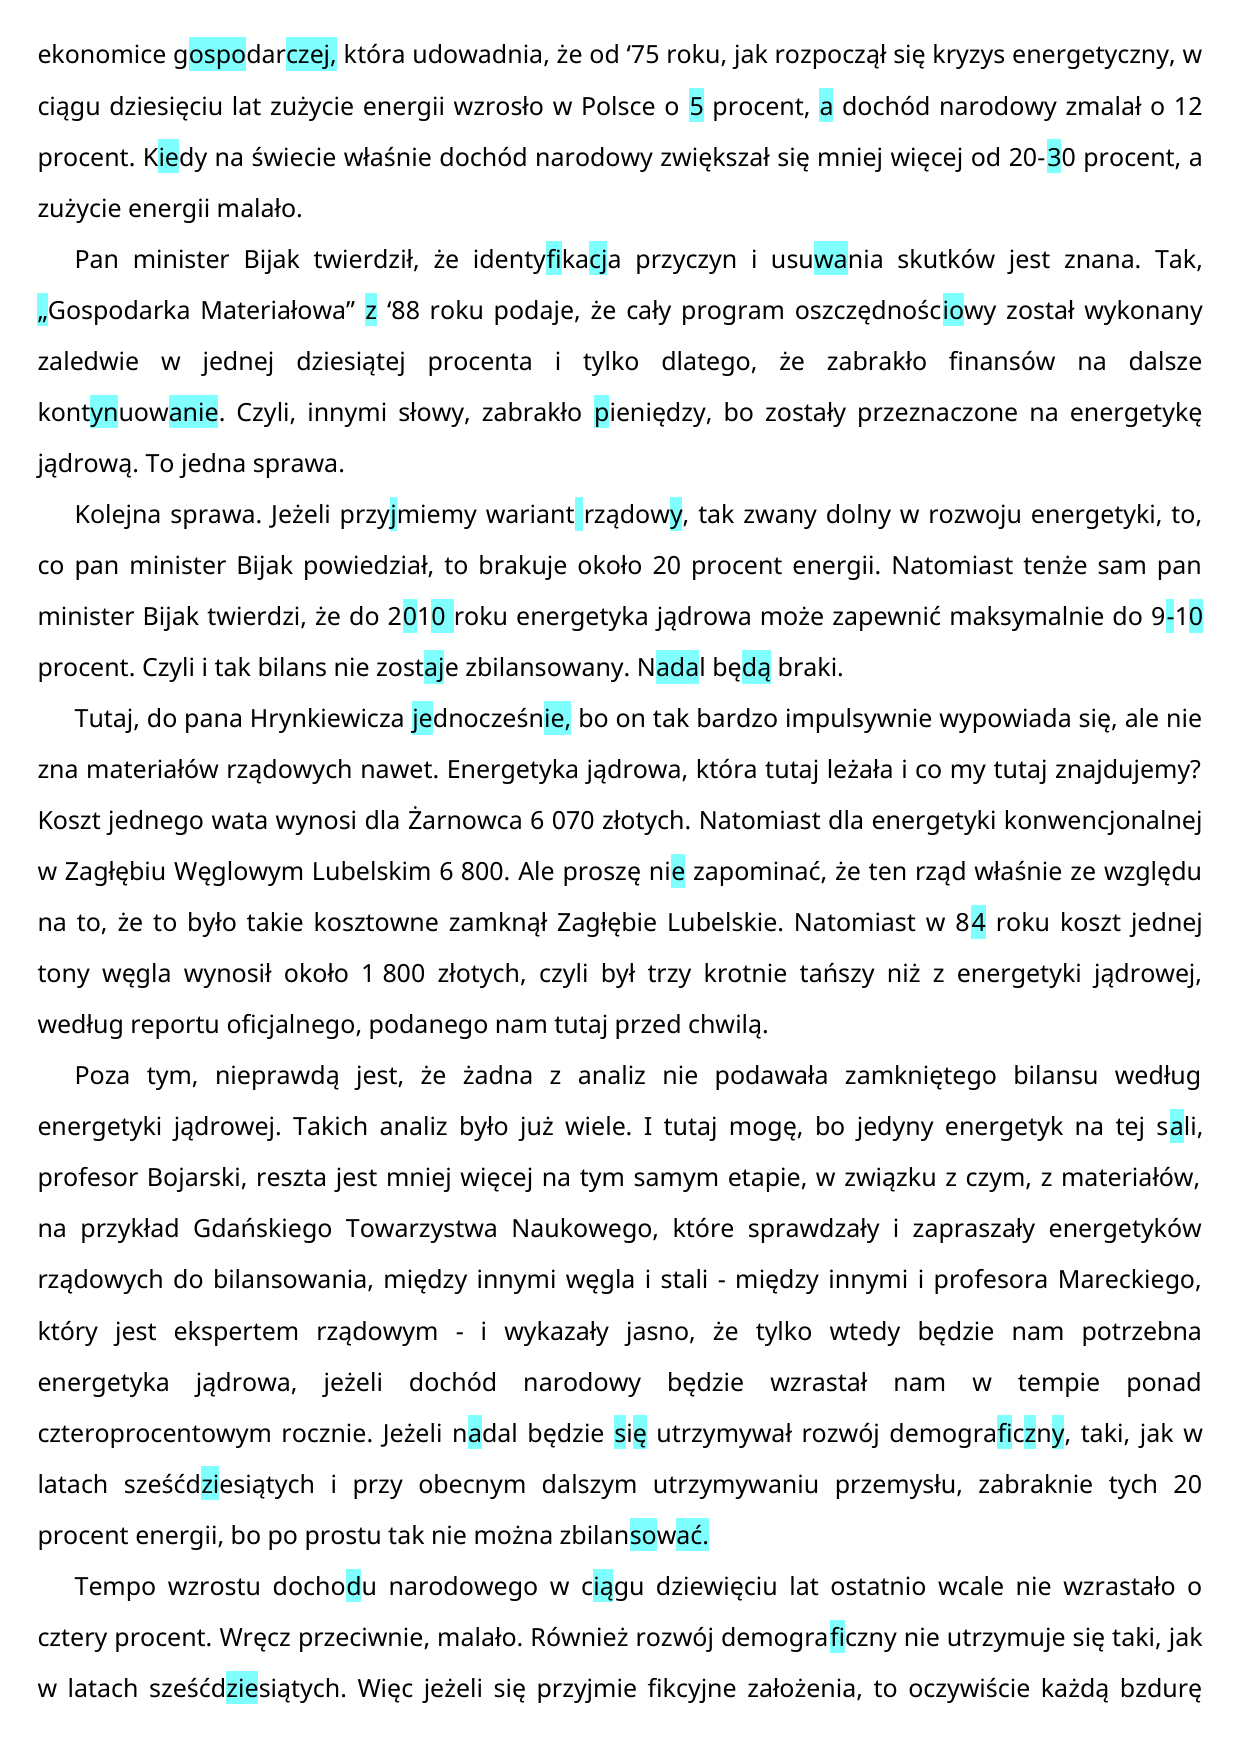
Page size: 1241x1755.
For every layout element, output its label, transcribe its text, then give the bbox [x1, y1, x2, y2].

text Kolejna sprawa. Jeżeli przyjmiemy wariant rządowy, tak zwany dolny w rozwoju energetyki, to, co pan minister Bijak powiedział, to brakuje około 20 procent energii. Natomiast tenże sam pan minister Bijak twierdzi, że do 2010 roku energetyka jądrowa może zapewnić maksymalnie do 9-10 procent. Czyli i tak bilans nie zostaje zbilansowany. Nadal będą braki. [37, 497, 1203, 684]
text ekonomice gospodarczej, która udowadnia, że od ‘75 roku, jak rozpoczął się kryzys energetyczny, w ciągu dziesięciu lat zużycie energii wzrosło w Polsce o 5 procent, a dochód narodowy zmalał o 12 procent. Kiedy na świecie właśnie dochód narodowy zwiększał się mniej więcej od 20-30 procent, a zużycie energii malało. [37, 37, 1203, 224]
text Poza tym, nieprawdą jest, że żadna z analiz nie podawała zamkniętego bilansu według energetyki jądrowej. Takich analiz było już wiele. I tutaj mogę, bo jedyny energetyk na tej sali, profesor Bojarski, reszta jest mniej więcej na tym samym etapie, w związku z czym, z materiałów, na przykład Gdańskiego Towarzystwa Naukowego, które sprawdzały i zapraszały energetyków rządowych do bilansowania, między innymi węgla i stali - między innymi i profesora Mareckiego, który jest ekspertem rządowym - i wykazały jasno, że tylko wtedy będzie nam potrzebna energetyka jądrowa, jeżeli dochód narodowy będzie wzrastał nam w tempie ponad czteroprocentowym rocznie. Jeżeli nadal będzie się utrzymywał rozwój demograficzny, taki, jak w latach sześćdziesiątych i przy obecnym dalszym utrzymywaniu przemysłu, zabraknie tych 20 procent energii, bo po prostu tak nie można zbilansować. [37, 1058, 1203, 1551]
text Tempo wzrostu dochodu narodowego w ciągu dziewięciu lat ostatnio wcale nie wzrastało o cztery procent. Wręcz przeciwnie, malało. Również rozwój demograficzny nie utrzymuje się taki, jak w latach sześćdziesiątych. Więc jeżeli się przyjmie fikcyjne założenia, to oczywiście każdą bzdurę [37, 1568, 1203, 1704]
text Pan minister Bijak twierdził, że identyfikacja przyczyn i usuwania skutków jest znana. Tak, „Gospodarka Materiałowa” z ‘88 roku podaje, że cały program oszczędnościowy został wykonany zaledwie w jednej dziesiątej procenta i tylko dlatego, że zabrakło finansów na dalsze kontynuowanie. Czyli, innymi słowy, zabrakło pieniędzy, bo zostały przeznaczone na energetykę jądrową. To jedna sprawa. [37, 241, 1203, 479]
text Tutaj, do pana Hrynkiewicza jednocześnie, bo on tak bardzo impulsywnie wypowiada się, ale nie zna materiałów rządowych nawet. Energetyka jądrowa, która tutaj leżała i co my tutaj znajdujemy? Koszt jednego wata wynosi dla Żarnowca 6 070 złotych. Natomiast dla energetyki konwencjonalnej w Zagłębiu Węglowym Lubelskim 6 800. Ale proszę nie zapominać, że ten rząd właśnie ze względu na to, że to było takie kosztowne zamknął Zagłębie Lubelskie. Natomiast w 84 roku koszt jednej tony węgla wynosił około 1 800 złotych, czyli był trzy krotnie tańszy niż z energetyki jądrowej, według reportu oficjalnego, podanego nam tutaj przed chwilą. [37, 701, 1203, 1041]
